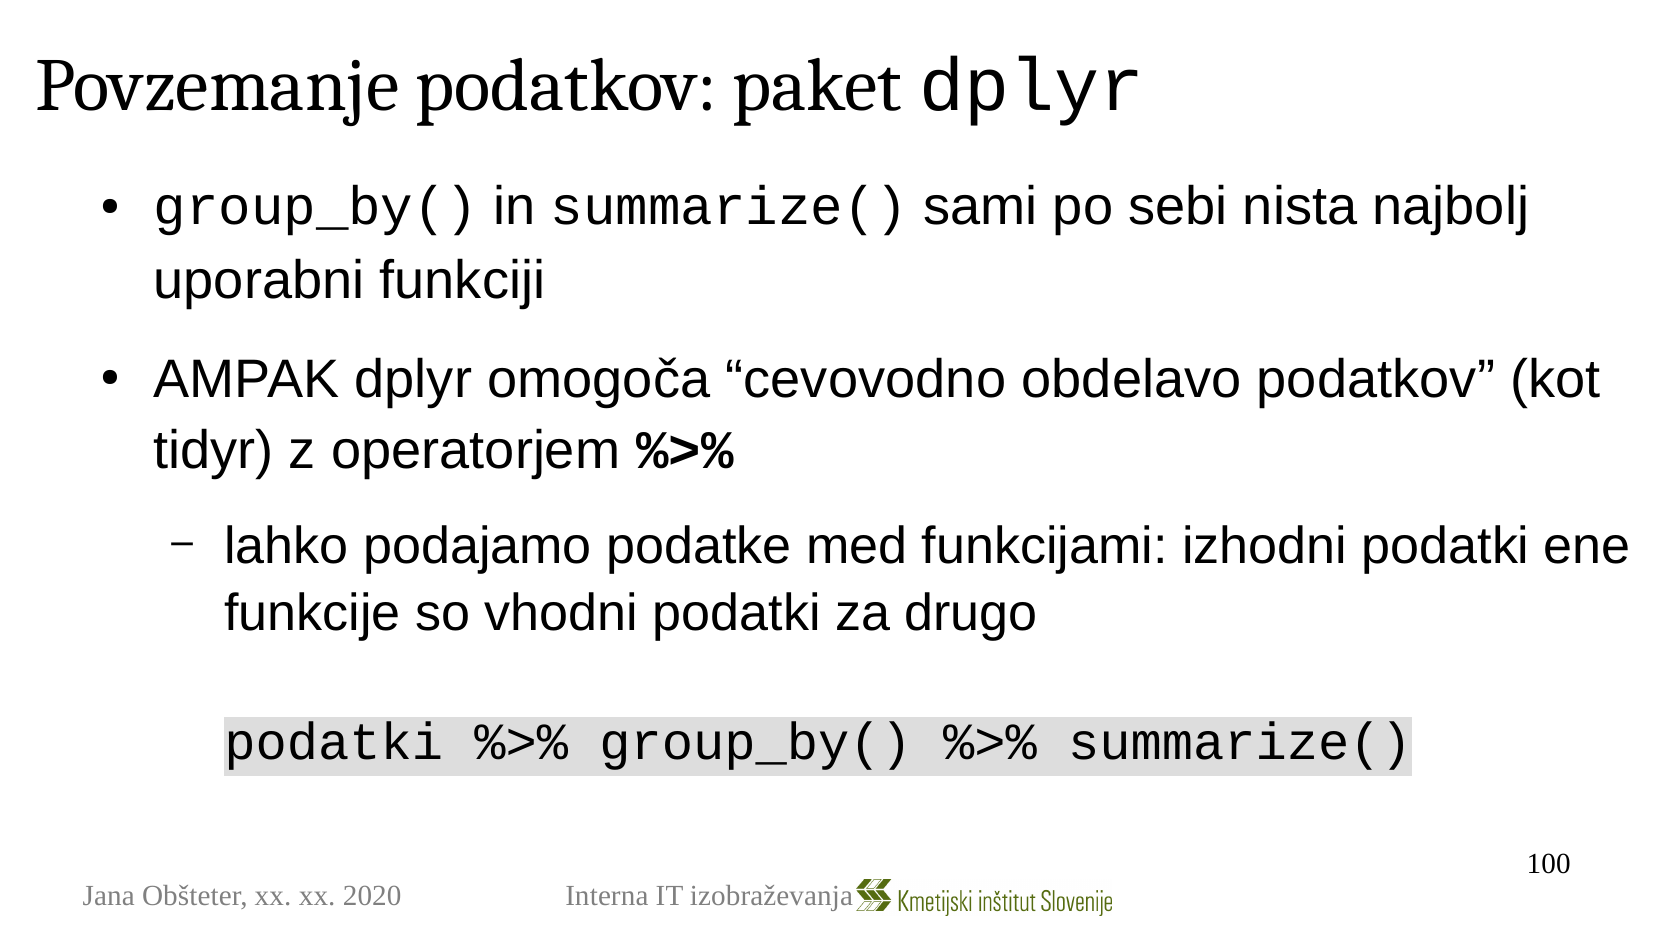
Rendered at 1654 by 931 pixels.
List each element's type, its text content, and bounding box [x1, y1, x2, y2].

picture [856, 879, 1112, 916]
list group_by() in summarize() sami po sebi nista najbolj uporabni funkciji AMPAK dplyr omogoča “cevovodno obdelavo podatkov” (kot tidyr) z operatorjem %>% lahko podajamo podatke med funkcijami: izhodni podatki ene funkcije so vhodni podatki za drugo podatki %>% group_by() %>% summarize() [82, 165, 1642, 827]
title Povzemanje podatkov: paket dplyr [35, 21, 1524, 154]
